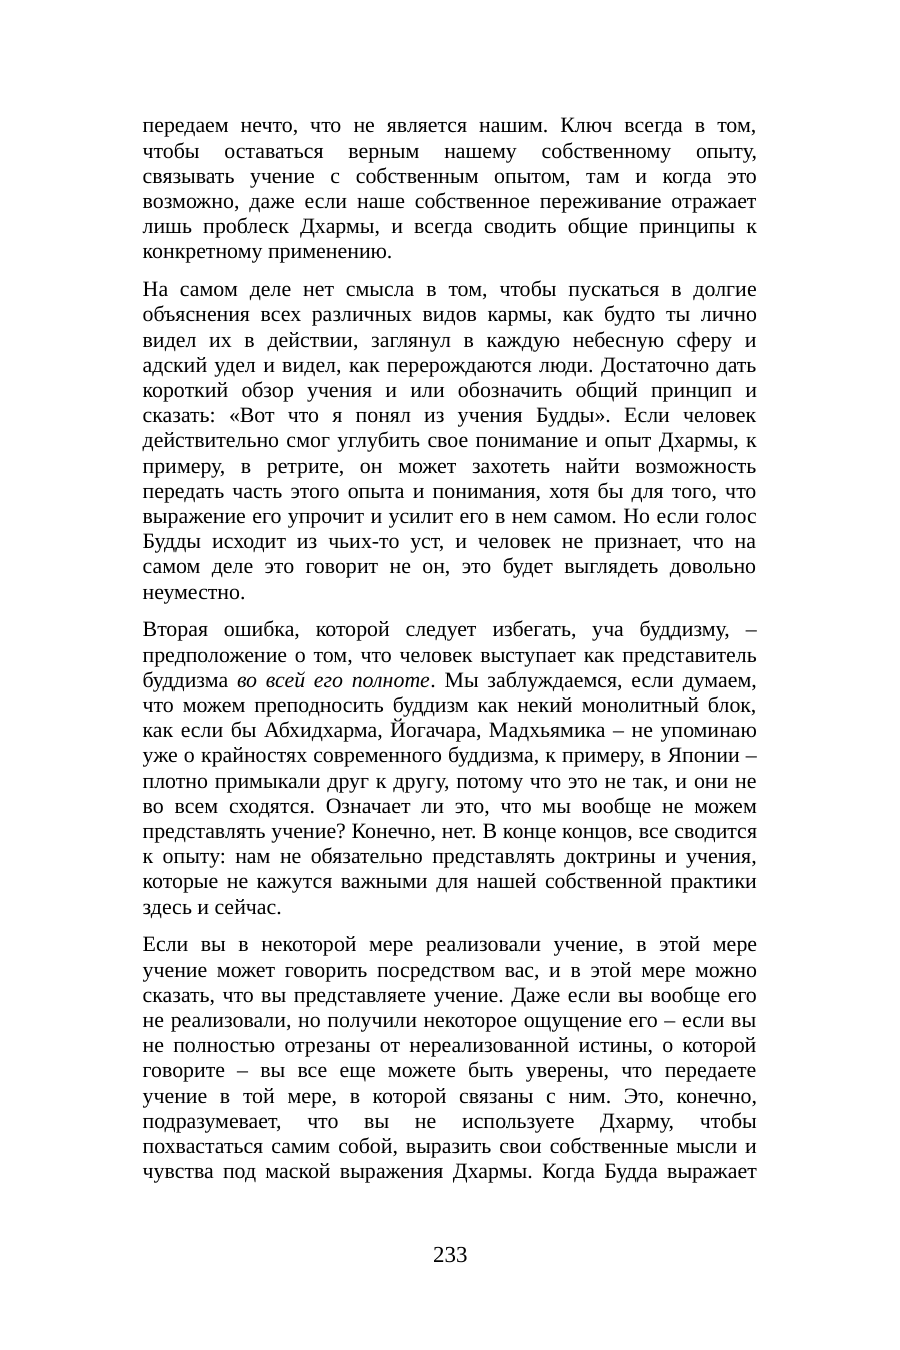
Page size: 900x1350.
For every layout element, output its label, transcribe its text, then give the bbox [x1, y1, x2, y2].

text Если вы в некоторой мере реализовали учение, в этой мере учение может говорить посредством вас, и в этой мере можно сказать, что вы представляете учение. Даже если вы вообще его не реализовали, но получили некоторое ощущение его – если вы не полностью отрезаны от нереализованной истины, о которой говорите – вы все еще можете быть уверены, что передаете учение в той мере, в которой связаны с ним. Это, конечно, подразумевает, что вы не используете Дхарму, чтобы похвастаться самим собой, выразить свои собственные мысли и чувства под маской выражения Дхармы. Когда Будда выражает [142, 931, 757, 1183]
text передаем нечто, что не является нашим. Ключ всегда в том, чтобы оставаться верным нашему собственному опыту, связывать учение с собственным опытом, там и когда это возможно, даже если наше собственное переживание отражает лишь проблеск Дхармы, и всегда сводить общие принципы к конкретному применению. [142, 112, 757, 264]
text Вторая ошибка, которой следует избегать, уча буддизму, – предположение о том, что человек выступает как представитель буддизма во всей его полноте. Мы заблуждаемся, если думаем, что можем преподносить буддизм как некий монолитный блок, как если бы Абхидхарма, Йогачара, Мадхьямика – не упоминаю уже о крайностях современного буддизма, к примеру, в Японии – плотно примыкали друг к другу, потому что это не так, и они не во всем сходятся. Означает ли это, что мы вообще не можем представлять учение? Конечно, нет. В конце концов, все сводится к опыту: нам не обязательно представлять доктрины и учения, которые не кажутся важными для нашей собственной практики здесь и сейчас. [142, 616, 757, 919]
text На самом деле нет смысла в том, чтобы пускаться в долгие объяснения всех различных видов кармы, как будто ты лично видел их в действии, заглянул в каждую небесную сферу и адский удел и видел, как перерождаются люди. Достаточно дать короткий обзор учения и или обозначить общий принцип и сказать: «Вот что я понял из учения Будды». Если человек действительно смог углубить свое понимание и опыт Дхармы, к примеру, в ретрите, он может захотеть найти возможность передать часть этого опыта и понимания, хотя бы для того, что выражение его упрочит и усилит его в нем самом. Но если голос Будды исходит из чьих-то уст, и человек не признает, что на самом деле это говорит не он, это будет выглядеть довольно неуместно. [142, 276, 757, 604]
